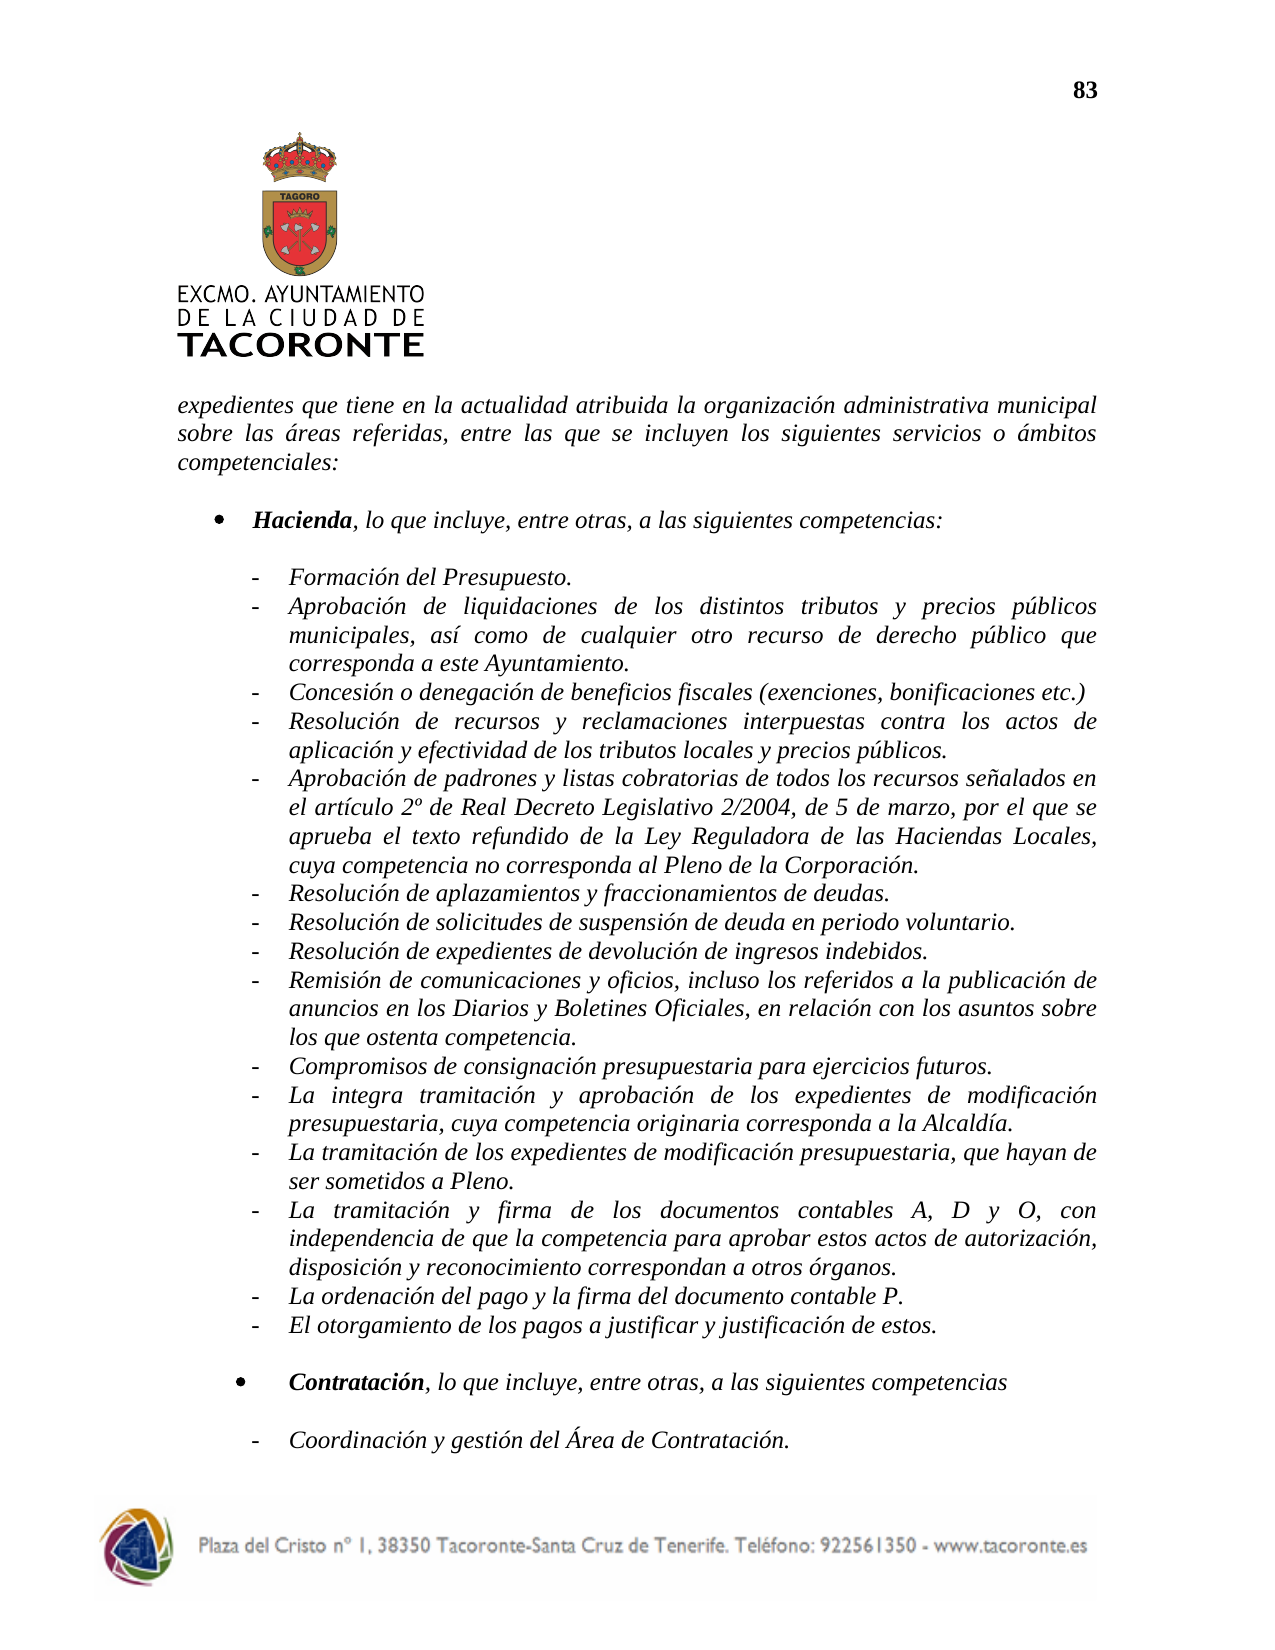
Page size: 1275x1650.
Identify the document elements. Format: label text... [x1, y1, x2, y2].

text expedientes que tiene en la actualidad atribuida la organización administrativa municipal sobre las áreas referidas, entre las que se incluyen los siguientes servicios o ámbitos competenciales: [177, 390, 1098, 476]
list La tramitación de los expedientes de modificación presupuestaria, que hayan de ser sometidos a Pleno. [251, 1137, 1098, 1195]
picture [177, 132, 424, 357]
list Compromisos de consignación presupuestaria para ejercicios futuros. [251, 1051, 1098, 1080]
list La tramitación y firma de los documentos contables A, D y O, con independencia de que la competencia para aprobar estos actos de autorización, disposición y reconocimiento correspondan a otros órganos. [251, 1195, 1098, 1281]
picture [93, 1495, 1097, 1601]
list Coordinación y gestión del Área de Contratación. [251, 1425, 1098, 1453]
list La ordenación del pago y la firma del documento contable P. [251, 1281, 1098, 1310]
list Remisión de comunicaciones y oficios, incluso los referidos a la publicación de anuncios en los Diarios y Boletines Oficiales, en relación con los asuntos sobre los que ostenta competencia. [251, 965, 1098, 1051]
list La integra tramitación y aprobación de los expedientes de modificación presupuestaria, cuya competencia originaria corresponda a la Alcaldía. [251, 1080, 1098, 1137]
list Resolución de aplazamientos y fraccionamientos de deudas. [251, 878, 1098, 907]
list Resolución de solicitudes de suspensión de deuda en periodo voluntario. [251, 907, 1098, 936]
list Formación del Presupuesto. [251, 562, 1098, 591]
list Concesión o denegación de beneficios fiscales (exenciones, bonificaciones etc.) [251, 677, 1098, 706]
list Hacienda, lo que incluye, entre otras, a las siguientes competencias: [215, 505, 1098, 533]
list El otorgamiento de los pagos a justificar y justificación de estos. [251, 1310, 1098, 1338]
list Contratación, lo que incluye, entre otras, a las siguientes competencias [236, 1367, 1098, 1396]
list Aprobación de padrones y listas cobratorias de todos los recursos señalados en el artículo 2º de Real Decreto Legislativo 2/2004, de 5 de marzo, por el que se aprueba el texto refundido de la Ley Reguladora de las Haciendas Locales, cuya competencia no corresponda al Pleno de la Corporación. [251, 763, 1098, 878]
list Aprobación de liquidaciones de los distintos tributos y precios públicos municipales, así como de cualquier otro recurso de derecho público que corresponda a este Ayuntamiento. [251, 591, 1098, 677]
list Resolución de expedientes de devolución de ingresos indebidos. [251, 936, 1098, 965]
list Resolución de recursos y reclamaciones interpuestas contra los actos de aplicación y efectividad de los tributos locales y precios públicos. [251, 706, 1098, 763]
